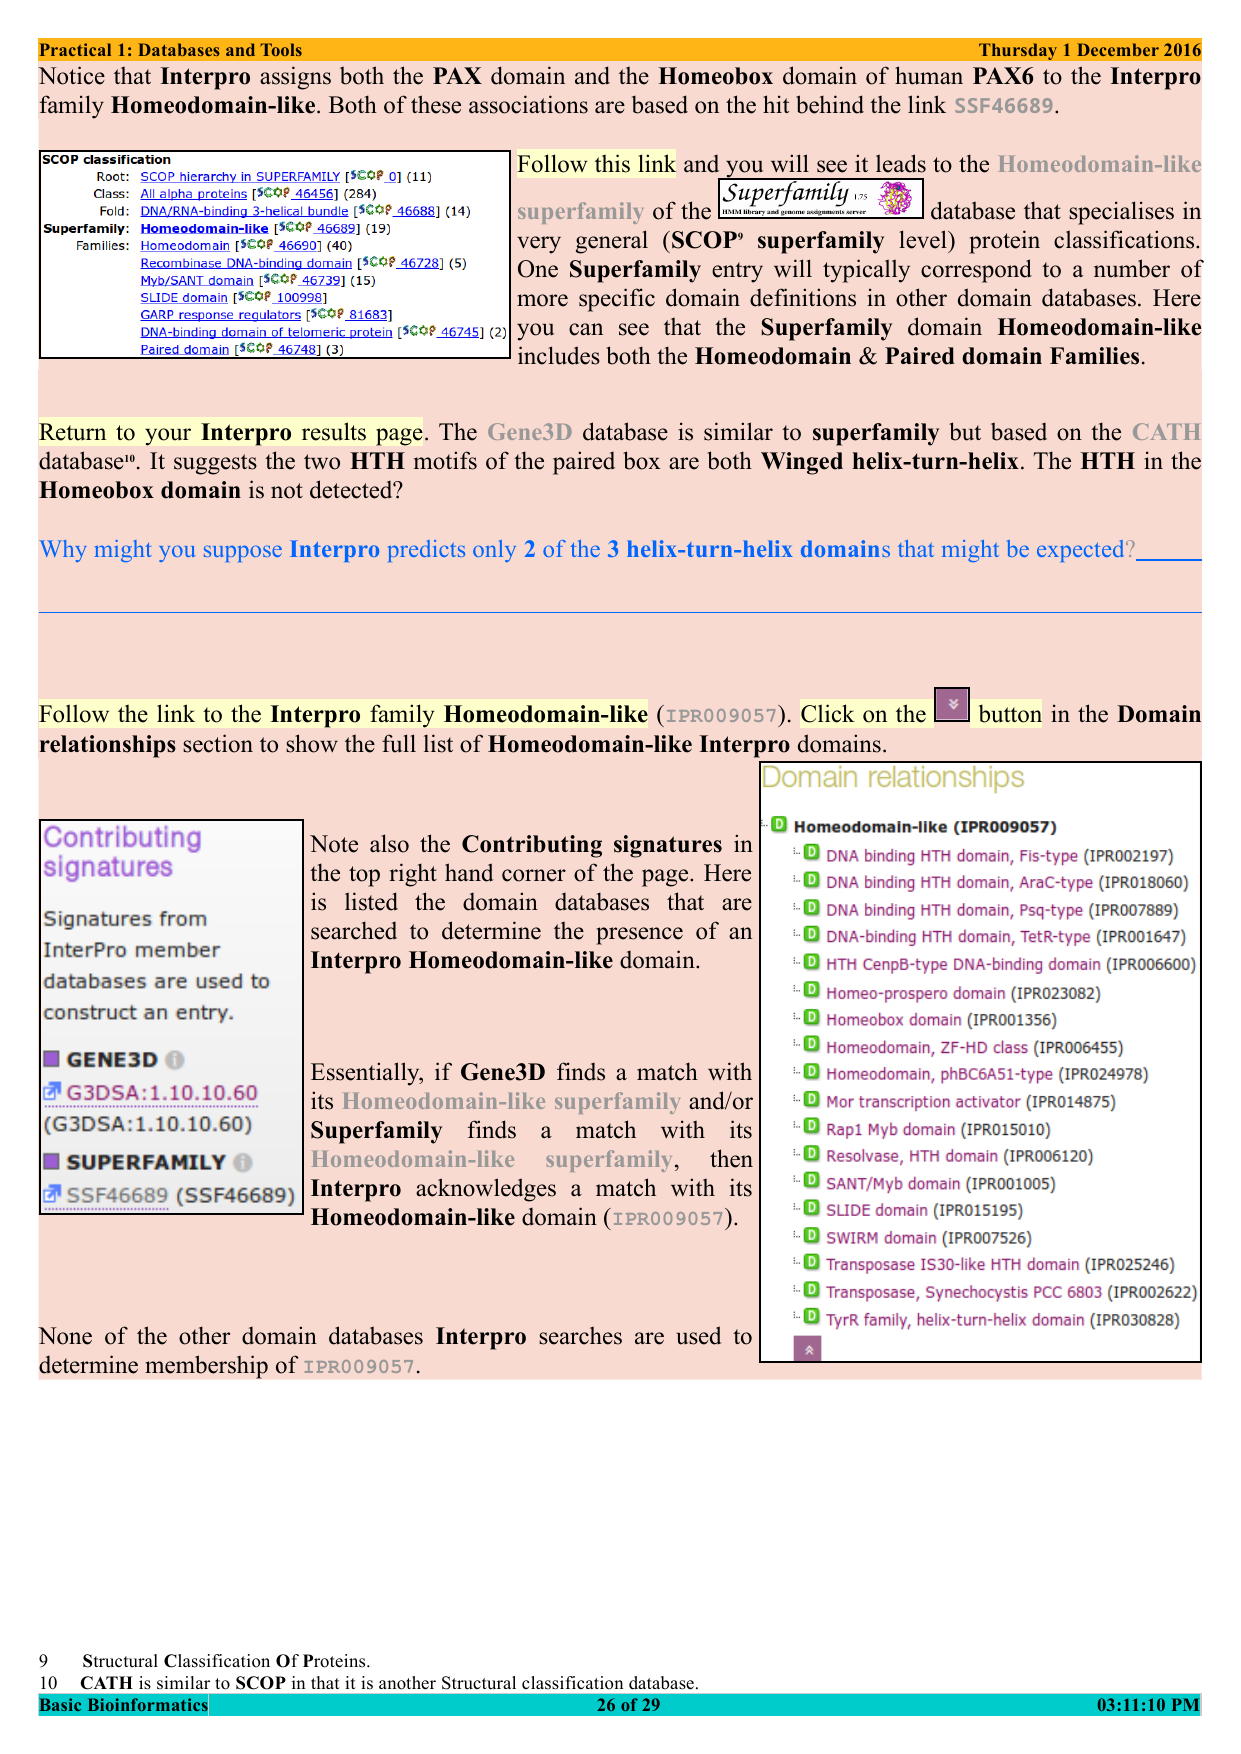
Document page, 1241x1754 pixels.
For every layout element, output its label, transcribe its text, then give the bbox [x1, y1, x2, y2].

text Follow the link to the Interpro family Homeodomain-like (IPR009057). Click on the button in the Domain relationships section to show the full list of Homeodomain-like Interpro domains. [38, 687, 1202, 758]
text None of the other domain databases Interpro searches are used to determine membership of IPR009057. [38, 1321, 1202, 1380]
text Structural Classification Of Proteins. [38, 1649, 1202, 1671]
text CATH is similar to SCOP in that it is another Structural classification database. [38, 1671, 1202, 1693]
text Why might you suppose Interpro predicts only 2 of the 3 helix-turn-helix domains that might be expected? [38, 534, 1202, 563]
text Return to your Interpro results page. The Gene3D database is similar to superfamily but based on the CATH database. It suggests the two HTH motifs of the paired box are both Winged helix-turn-helix. The HTH in the Homeobox domain is not detected? [38, 417, 1202, 504]
picture [720, 180, 922, 217]
text Notice that Interpro assigns both the PAX domain and the Homeobox domain of human PAX6 to the Interpro family Homeodomain-like. Both of these associations are based on the hit behind the link SSF46689. [38, 61, 1202, 119]
picture [936, 689, 968, 720]
picture [41, 152, 509, 357]
text Follow this link and you will see it leads to the Homeodomain-like superfamily of thedatabase that specialises in very general (SCOP superfamily level) protein classifications. One Superfamily entry will typically correspond to a number of more specific domain definitions in other domain databases. Here you can see that the Superfamily domain Homeodomain-like includes both the Homeodomain & Paired domain Families. [38, 149, 1202, 370]
picture [41, 821, 302, 1213]
picture [761, 763, 1200, 1361]
text Note also the Contributing signatures in the top right hand corner of the page. Here is listed the domain databases that are searched to determine the presence of an Interpro Homeodomain-like domain. [304, 829, 759, 974]
text Essentially, if Gene3D finds a match with its Homeodomain-like superfamily and/or Superfamily finds a match with its Homeodomain-like superfamily, then Interpro acknowledges a match with its Homeodomain-like domain (IPR009057). [38, 1057, 759, 1232]
